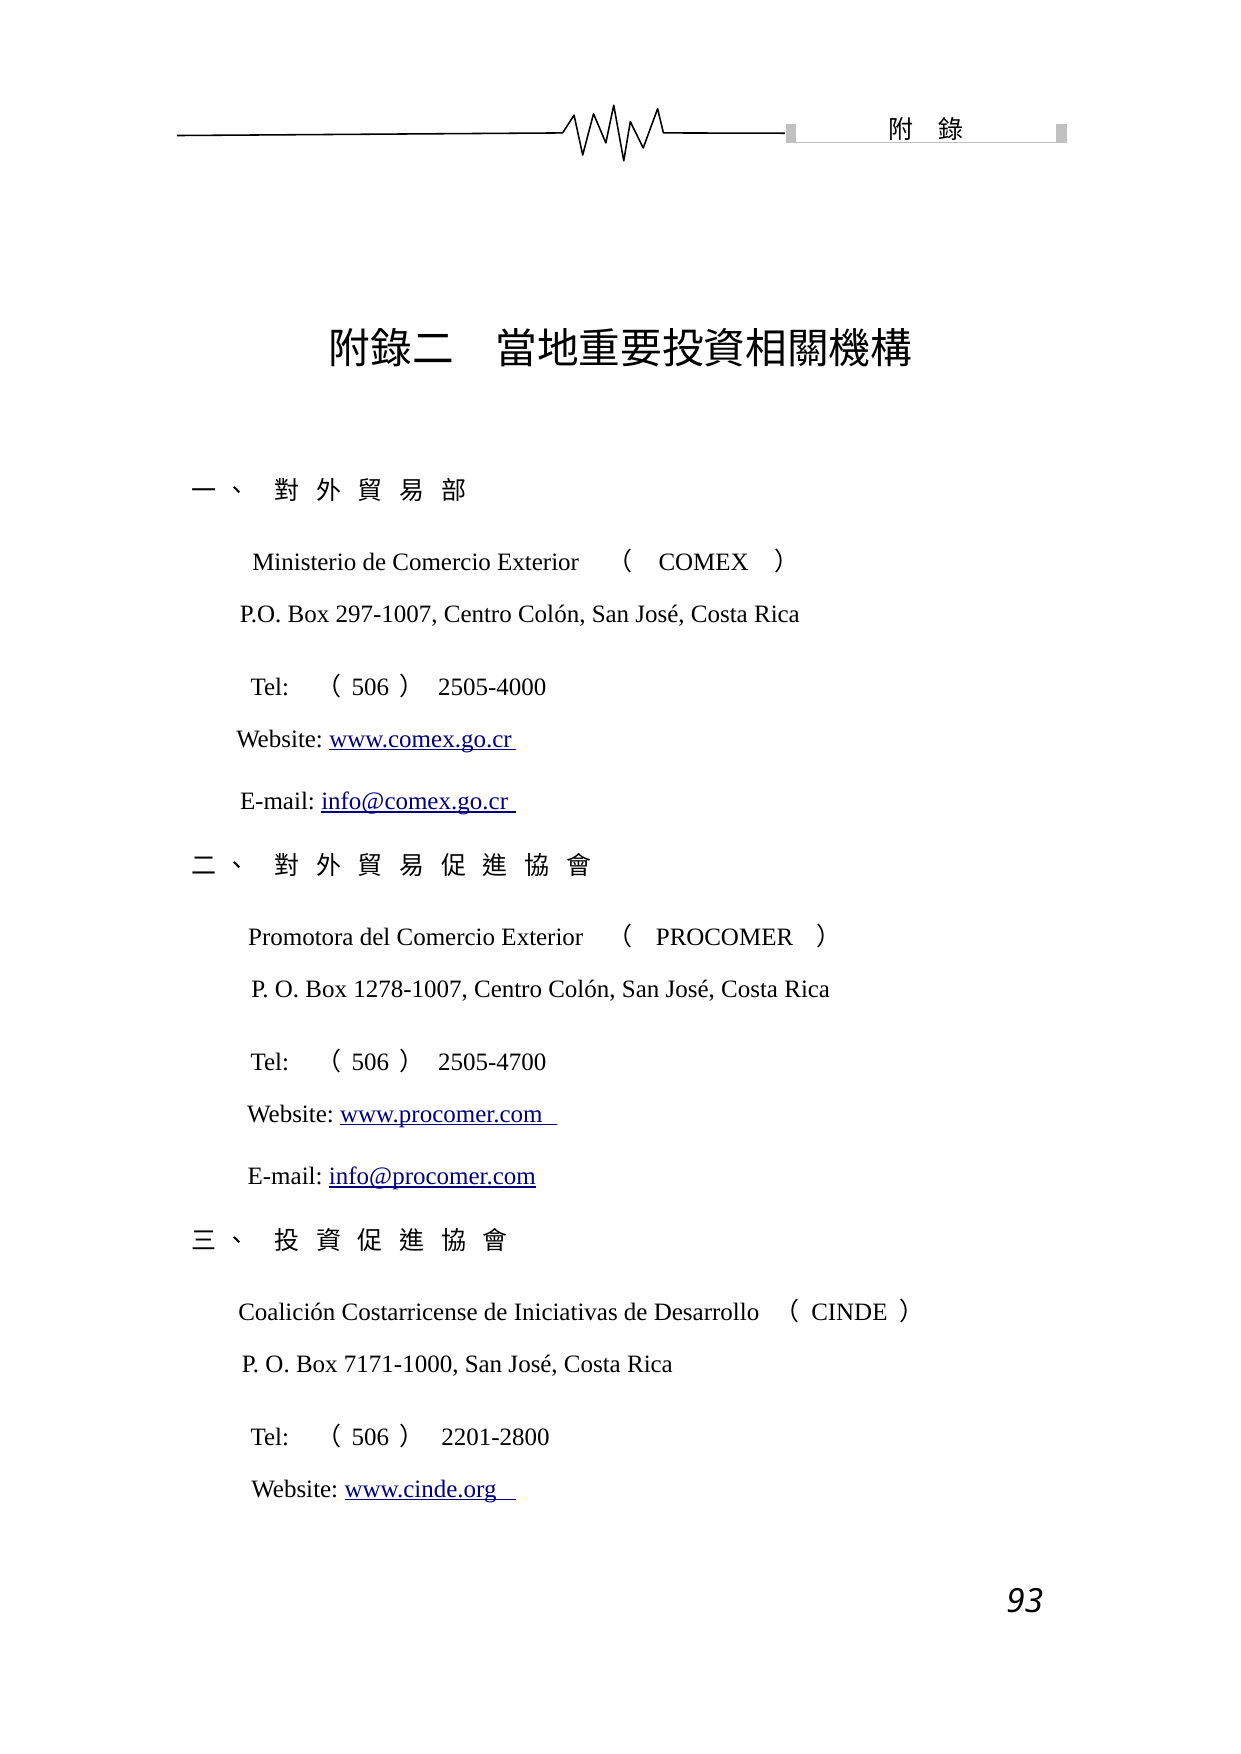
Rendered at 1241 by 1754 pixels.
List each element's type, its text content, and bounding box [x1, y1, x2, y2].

text Promotora del Comercio Exterior（PROCOMER） [183, 884, 1058, 947]
text 二、對外貿易促進協會 [183, 822, 1058, 884]
text P. O. Box 1278-1007, Centro Colón, San José, Costa Rica [183, 947, 1058, 1009]
text Website: www.procomer.com [183, 1072, 1058, 1134]
text P. O. Box 7171-1000, San José, Costa Rica [183, 1322, 1058, 1384]
text 三、投資促進協會 [183, 1197, 1058, 1259]
text P.O. Box 297-1007, Centro Colón, San José, Costa Rica [183, 572, 1058, 634]
text Website: www.cinde.org [183, 1447, 1058, 1509]
text E-mail: info@procomer.com [183, 1134, 1058, 1197]
text Tel:（506）2505-4700 [183, 1009, 1058, 1072]
text Tel:（506）2505-4000 [183, 634, 1058, 697]
text Coalición Costarricense de Iniciativas de Desarrollo（CINDE） [183, 1259, 1058, 1322]
text Website: www.comex.go.cr [183, 697, 1058, 759]
text E-mail: info@comex.go.cr [183, 759, 1058, 822]
text Ministerio de Comercio Exterior（COMEX） [183, 509, 1058, 572]
text Tel:（506）2201-2800 [183, 1384, 1058, 1447]
text 一、對外貿易部 [183, 447, 1058, 509]
text 附錄二 當地重要投資相關機構 [183, 304, 1058, 366]
